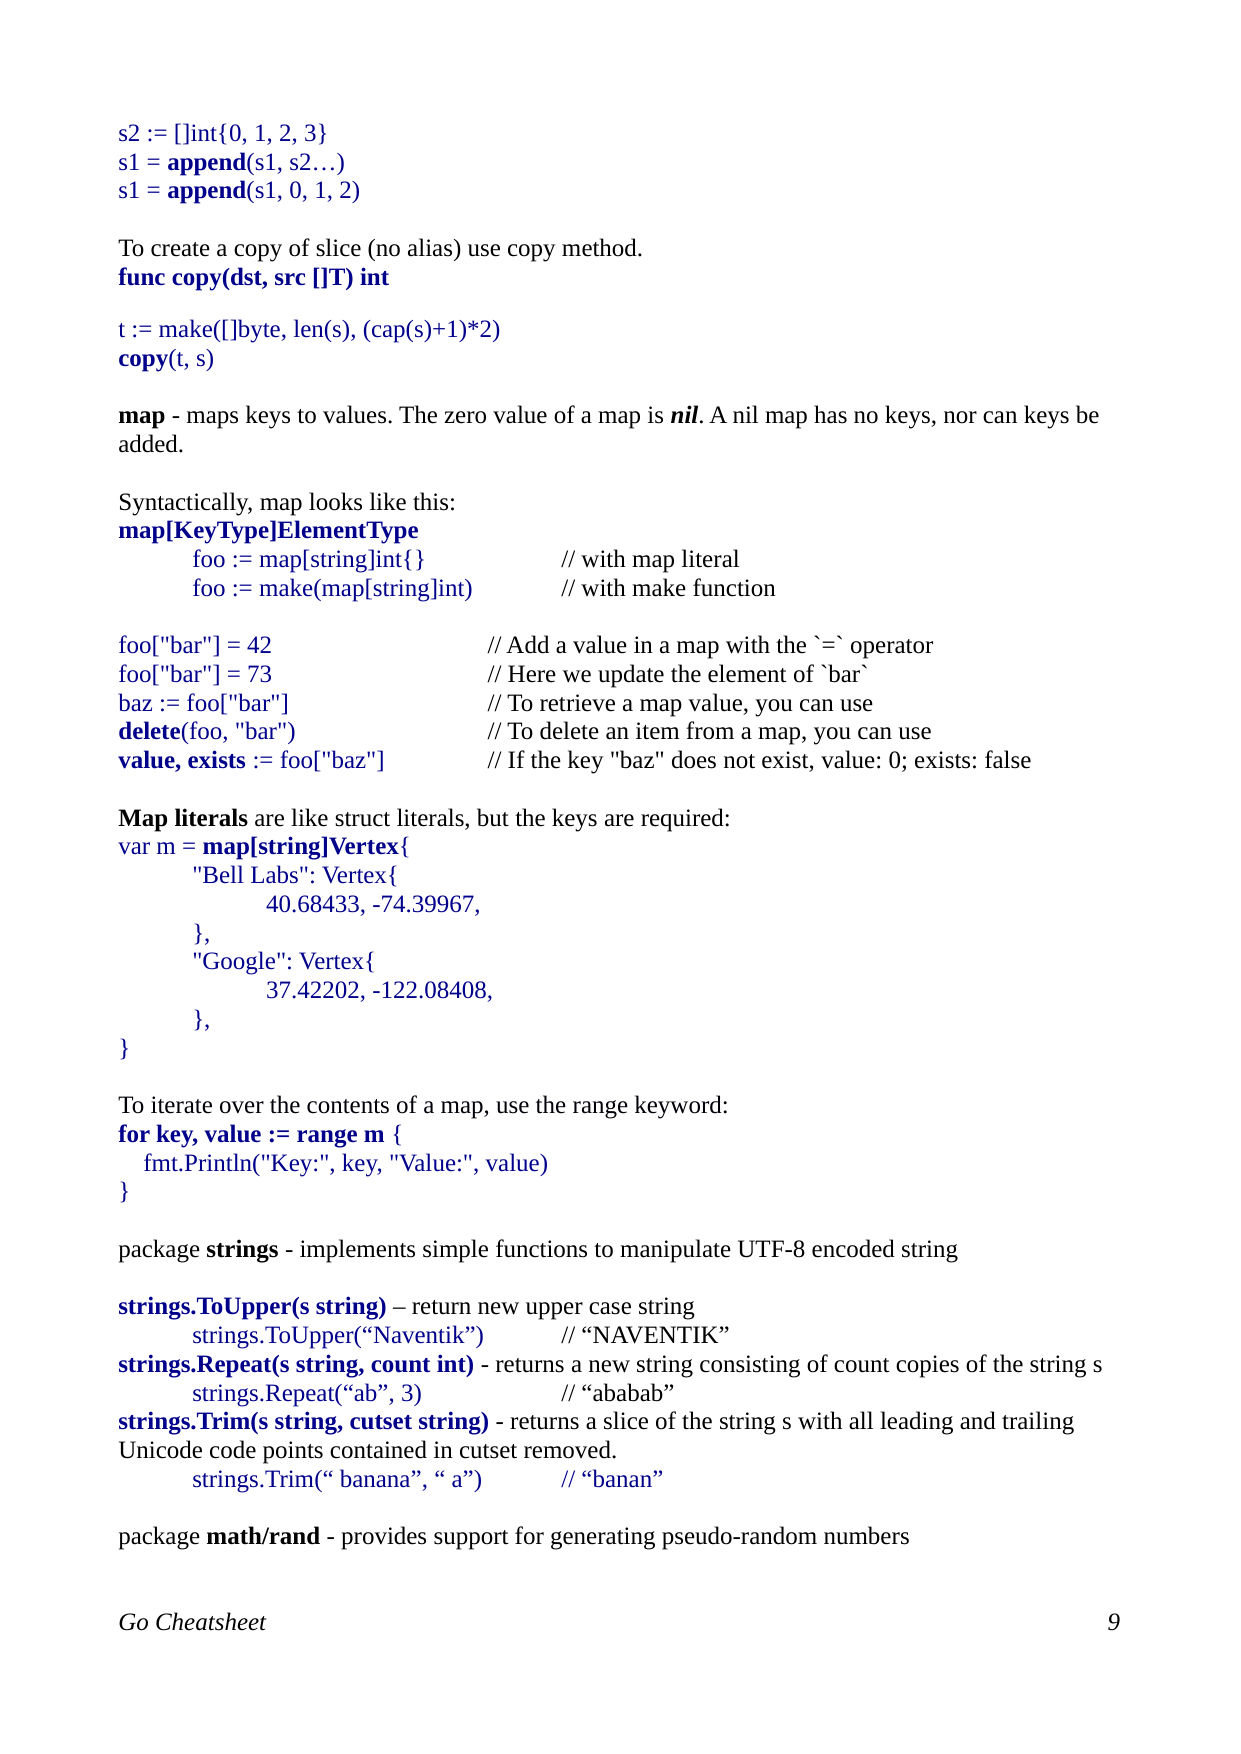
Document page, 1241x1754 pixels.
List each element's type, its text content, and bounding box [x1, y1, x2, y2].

text var m = map[string]Vertex{ [118, 831, 1122, 860]
text fmt.Println("Key:", key, "Value:", value) [118, 1148, 1122, 1176]
text map - maps keys to values. The zero value of a map is nil. A nil map has no keys, nor can keys be added. [118, 401, 1122, 458]
text s1 = append(s1, s2…) [118, 147, 1122, 176]
text }, [118, 918, 1122, 946]
text 40.68433, -74.39967, [118, 889, 1122, 918]
text Syntactically, map looks like this: [118, 487, 1122, 516]
text "Google": Vertex{ [118, 946, 1122, 975]
text foo["bar"] = 42 // Add a value in a map with the `=` operator [118, 630, 1122, 659]
text func copy(dst, src []T) int [118, 262, 1122, 291]
text strings.Repeat(s string, count int) - returns a new string consisting of count copies of the string s [118, 1349, 1122, 1378]
text package math/rand - provides support for generating pseudo-random numbers [118, 1521, 1122, 1550]
text delete(foo, "bar") // To delete an item from a map, you can use [118, 716, 1122, 745]
text strings.ToUpper(“Naventik”) // “NAVENTIK” [118, 1320, 1122, 1349]
text for key, value := range m { [118, 1119, 1122, 1148]
text 37.42202, -122.08408, [118, 975, 1122, 1004]
text copy(t, s) [118, 343, 1122, 372]
text strings.Repeat(“ab”, 3) // “ababab” [118, 1378, 1122, 1406]
text value, exists := foo["baz"] // If the key "baz" does not exist, value: 0; exists: false [118, 745, 1122, 774]
text }, [118, 1004, 1122, 1033]
text foo["bar"] = 73 // Here we update the element of `bar` [118, 659, 1122, 688]
text Map literals are like struct literals, but the keys are required: [118, 803, 1122, 831]
text To iterate over the contents of a map, use the range keyword: [118, 1090, 1122, 1119]
text s2 := []int{0, 1, 2, 3} [118, 118, 1122, 147]
text "Bell Labs": Vertex{ [118, 860, 1122, 889]
text t := make([]byte, len(s), (cap(s)+1)*2) [118, 314, 1122, 343]
text } [118, 1033, 1122, 1061]
text s1 = append(s1, 0, 1, 2) [118, 176, 1122, 204]
text } [118, 1176, 1122, 1205]
text package strings - implements simple functions to manipulate UTF-8 encoded string [118, 1234, 1122, 1263]
text strings.Trim(“ banana”, “ a”) // “banan” [118, 1464, 1122, 1493]
text strings.Trim(s string, cutset string) - returns a slice of the string s with all leading and trailing Unicode code points contained in cutset removed. [118, 1406, 1122, 1464]
text strings.ToUpper(s string) – return new upper case string [118, 1291, 1122, 1320]
text map[KeyType]ElementType [118, 516, 1122, 544]
text foo := map[string]int{} // with map literal [118, 544, 1122, 573]
text To create a copy of slice (no alias) use copy method. [118, 233, 1122, 262]
text baz := foo["bar"] // To retrieve a map value, you can use [118, 688, 1122, 716]
text foo := make(map[string]int) // with make function [118, 573, 1122, 602]
